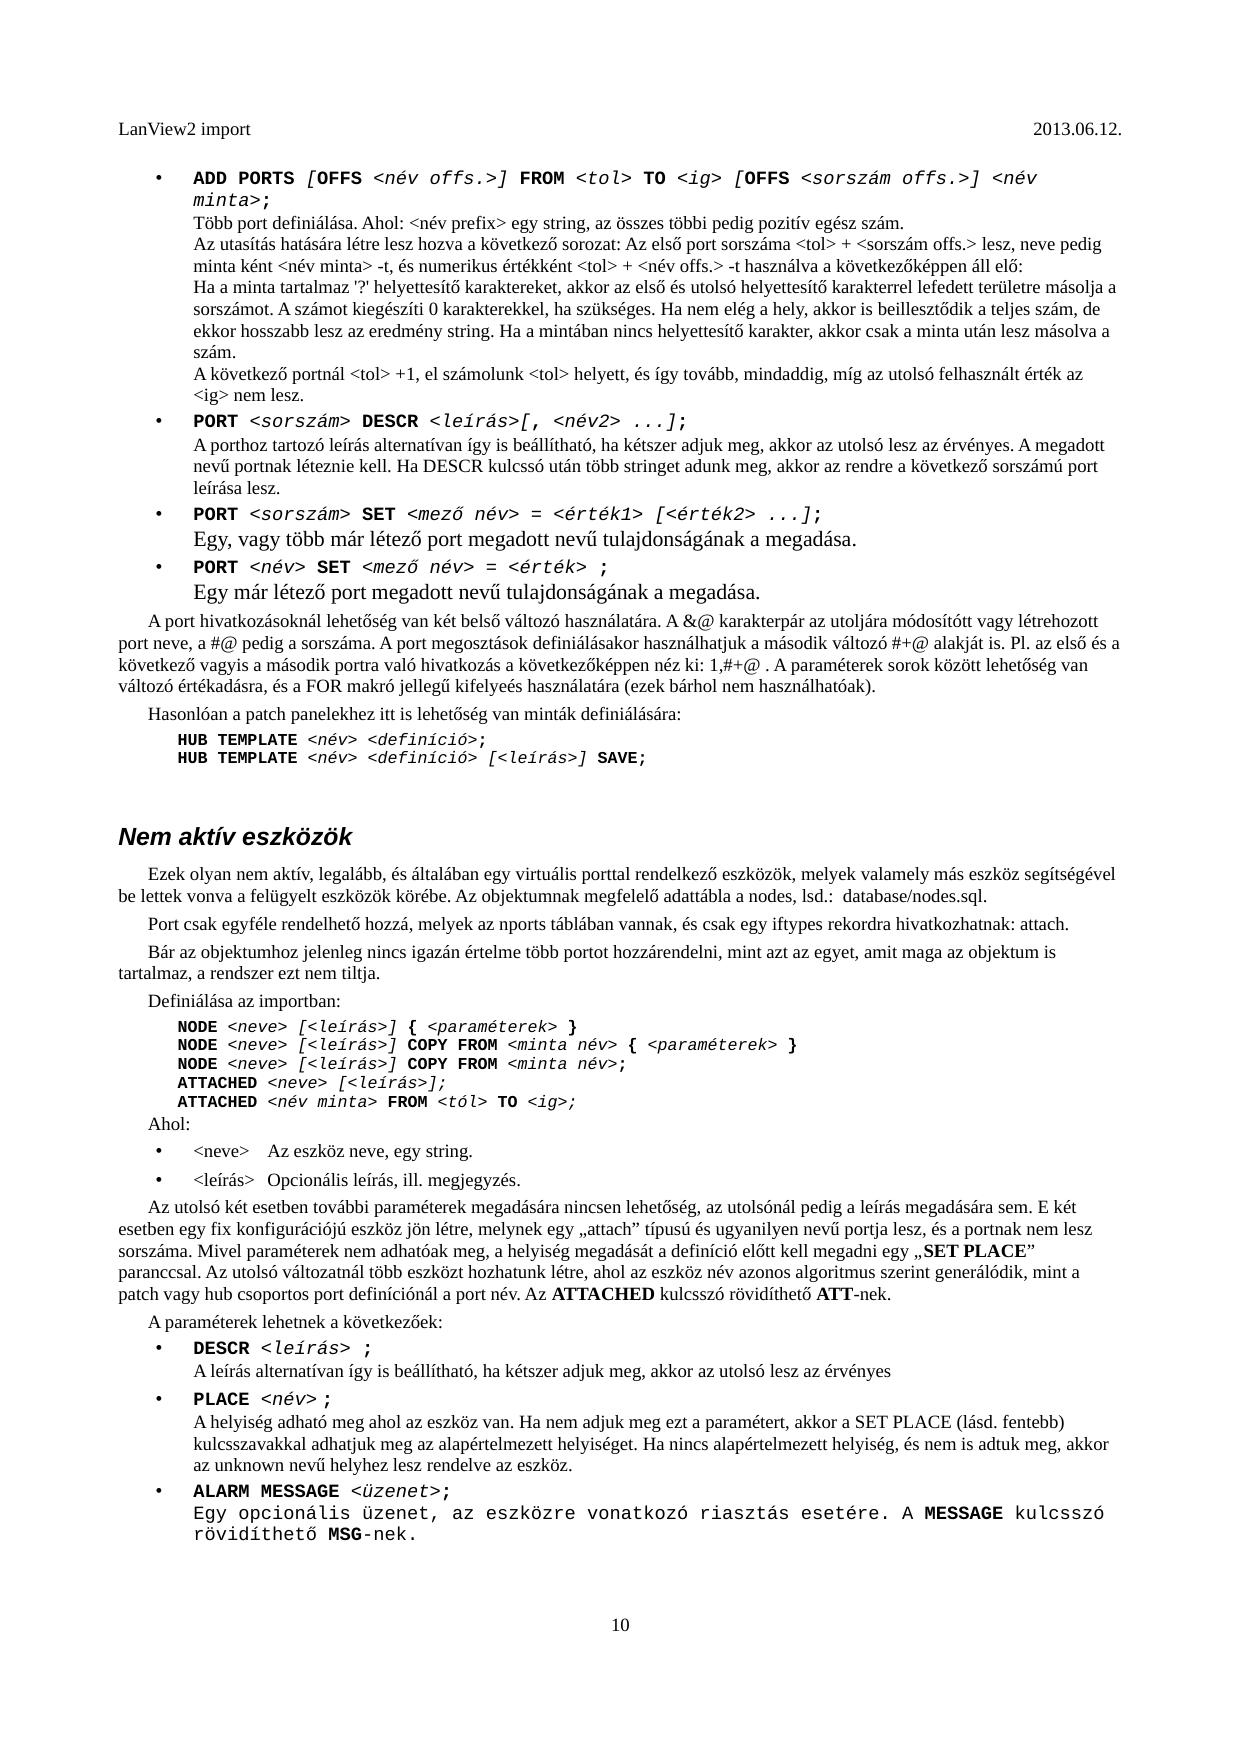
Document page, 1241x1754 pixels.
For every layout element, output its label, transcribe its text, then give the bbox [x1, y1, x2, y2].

text Bár az objektumhoz jelenleg nincs igazán értelme több portot hozzárendelni, mint azt az egyet, amit maga az objektum is tartalmaz, a rendszer ezt nem tiltja. [118, 941, 1122, 984]
list PORT <név> SET <mező név> = <érték> ; Egy már létező port megadott nevű tulajdonságának a megadása. [156, 557, 1122, 604]
text Hasonlóan a patch panelekhez itt is lehetőség van minták definiálására: [118, 703, 1122, 725]
text Port csak egyféle rendelhető hozzá, melyek az nports táblában vannak, és csak egy iftypes rekordra hivatkozhatnak: attach. [118, 912, 1122, 934]
text ATTACHED <neve> [<leírás>]; [177, 1075, 1122, 1093]
text NODE <neve> [<leírás>] COPY FROM <minta név> { <paraméterek> } [177, 1037, 1122, 1056]
list <neve> Az eszköz neve, egy string. [156, 1140, 1122, 1162]
text Ahol: [118, 1112, 1122, 1134]
text ATTACHED <név minta> FROM <tól> TO <ig>; [177, 1093, 1122, 1112]
text HUB TEMPLATE <név> <definíció>; [177, 731, 1122, 750]
text A paraméterek lehetnek a következőek: [118, 1311, 1122, 1332]
text A port hivatkozásoknál lehetőség van két belső változó használatára. A &@ karakterpár az utoljára módosítótt vagy létrehozott port neve, a #@ pedig a sorszáma. A port megosztások definiálásakor használhatjuk a második változó #+@ alakját is. Pl. az első és a következő vagyis a második portra való hivatkozás a következőképpen néz ki: 1,#+@ . A paraméterek sorok között lehetőség van változó értékadásra, és a FOR makró jellegű kifelyeés használatára (ezek bárhol nem használhatóak). [118, 610, 1122, 697]
list PORT <sorszám> DESCR <leírás>[, <név2> ...]; A porthoz tartozó leírás alternatívan így is beállítható, ha kétszer adjuk meg, akkor az utolsó lesz az érvényes. A megadott nevű portnak léteznie kell. Ha DESCR kulcssó után több stringet adunk meg, akkor az rendre a következő sorszámú port leírása lesz. [156, 412, 1122, 498]
text HUB TEMPLATE <név> <definíció> [<leírás>] SAVE; [177, 750, 1122, 769]
text NODE <neve> [<leírás>] COPY FROM <minta név>; [177, 1056, 1122, 1075]
subtitle Nem aktív eszközök [118, 822, 1122, 850]
text Definiálása az importban: [118, 990, 1122, 1012]
list PORT <sorszám> SET <mező név> = <érték1> [<érték2> ...]; Egy, vagy több már létező port megadott nevű tulajdonságának a megadása. [156, 504, 1122, 551]
list DESCR <leírás> ; A leírás alternatívan így is beállítható, ha kétszer adjuk meg, akkor az utolsó lesz az érvényes [156, 1339, 1122, 1382]
list PLACE <név> ; A helyiség adható meg ahol az eszköz van. Ha nem adjuk meg ezt a paramétert, akkor a SET PLACE (lásd. fentebb) kulcsszavakkal adhatjuk meg az alapértelmezett helyiséget. Ha nincs alapértelmezett helyiség, és nem is adtuk meg, akkor az unknown nevű helyhez lesz rendelve az eszköz. [156, 1388, 1122, 1476]
list ALARM MESSAGE <üzenet>; Egy opcionális üzenet, az eszközre vonatkozó riasztás esetére. A MESSAGE kulcsszó rövidíthető MSG-nek. [156, 1482, 1122, 1546]
text NODE <neve> [<leírás>] { <paraméterek> } [177, 1018, 1122, 1037]
list ADD PORTS [OFFS <név offs.>] FROM <tol> TO <ig> [OFFS <sorszám offs.>] <név minta>; Több port definiálása. Ahol: <név prefix> egy string, az összes többi pedig pozitív egész szám. Az utasítás hatására létre lesz hozva a következő sorozat: Az első port sorszáma <tol> + <sorszám offs.> lesz, neve pedig minta ként <név minta> -t, és numerikus értékként <tol> + <név offs.> -t használva a következőképpen áll elő: Ha a minta tartalmaz '?' helyettesítő karaktereket, akkor az első és utolsó helyettesítő karakterrel lefedett területre másolja a sorszámot. A számot kiegészíti 0 karakterekkel, ha szükséges. Ha nem elég a hely, akkor is beillesztődik a teljes szám, de ekkor hosszabb lesz az eredmény string. Ha a mintában nincs helyettesítő karakter, akkor csak a minta után lesz másolva a szám. A következő portnál <tol> +1, el számolunk <tol> helyett, és így tovább, mindaddig, míg az utolsó felhasznált érték az <ig> nem lesz. [156, 169, 1122, 406]
list <leírás> Opcionális leírás, ill. megjegyzés. [156, 1168, 1122, 1190]
text Ezek olyan nem aktív, legalább, és általában egy virtuális porttal rendelkező eszközök, melyek valamely más eszköz segítségével be lettek vonva a felügyelt eszközök körébe. Az objektumnak megfelelő adattábla a nodes, lsd.: database/nodes.sql. [118, 863, 1122, 906]
text Az utolsó két esetben további paraméterek megadására nincsen lehetőség, az utolsónál pedig a leírás megadására sem. E két esetben egy fix konfigurációjú eszköz jön létre, melynek egy „attach” típusú és ugyanilyen nevű portja lesz, és a portnak nem lesz sorszáma. Mivel paraméterek nem adhatóak meg, a helyiség megadását a definíció előtt kell megadni egy „SET PLACE” paranccsal. Az utolsó változatnál több eszközt hozhatunk létre, ahol az eszköz név azonos algoritmus szerint generálódik, mint a patch vagy hub csoportos port definíciónál a port név. Az ATTACHED kulcsszó rövidíthető ATT-nek. [118, 1196, 1122, 1304]
